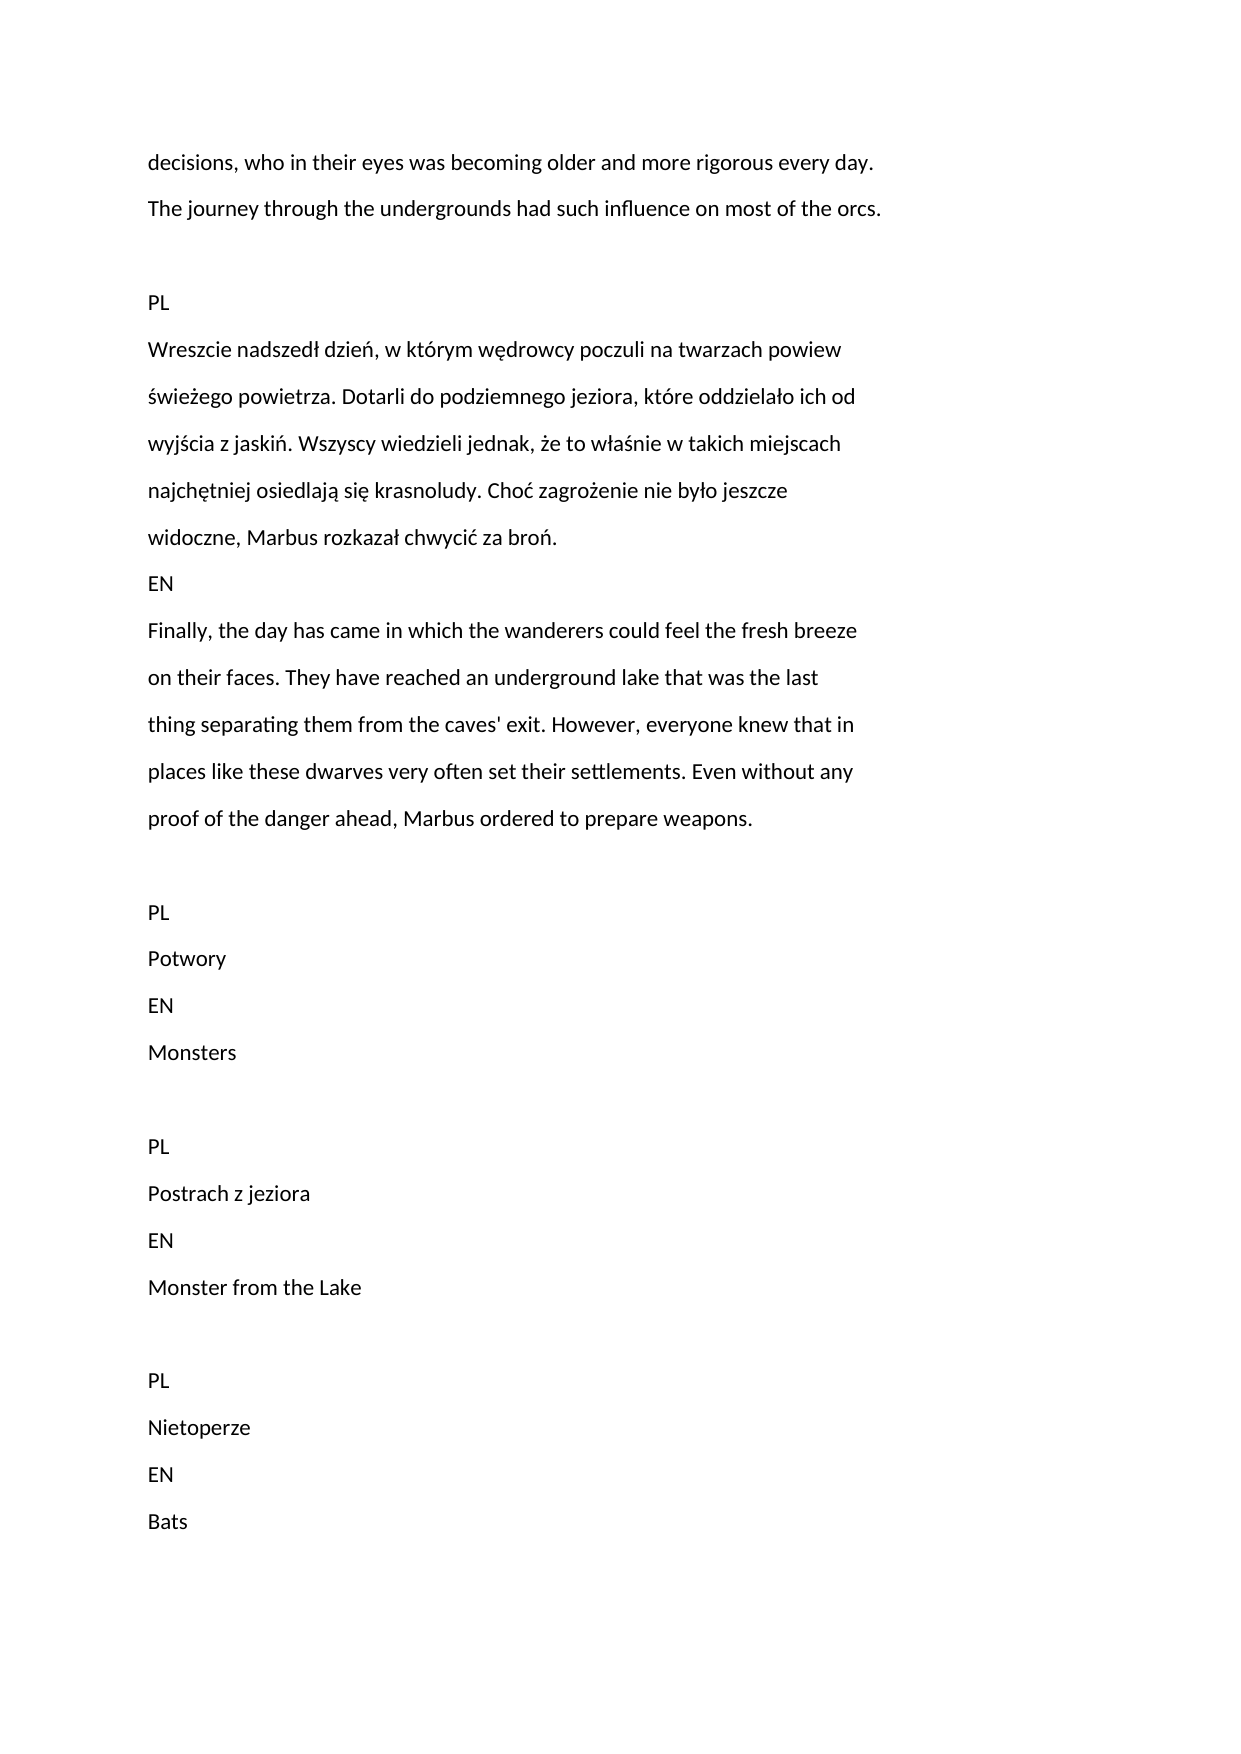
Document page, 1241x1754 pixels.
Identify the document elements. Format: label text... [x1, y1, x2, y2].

text Nietoperze [148, 1413, 1093, 1441]
text PL [148, 898, 1093, 926]
text PL [148, 1132, 1093, 1160]
text proof of the danger ahead, Marbus ordered to prepare weapons. [148, 804, 1093, 832]
text Finally, the day has came in which the wanderers could feel the fresh breeze [148, 616, 1093, 644]
text świeżego powietrza. Dotarli do podziemnego jeziora, które oddzielało ich od [148, 382, 1093, 410]
text widoczne, Marbus rozkazał chwycić za broń. [148, 523, 1093, 551]
text PL [148, 1366, 1093, 1394]
text places like these dwarves very often set their settlements. Even without any [148, 757, 1093, 785]
text EN [148, 569, 1093, 597]
text thing separating them from the caves' exit. However, everyone knew that in [148, 710, 1093, 738]
text PL [148, 288, 1093, 316]
text Wreszcie nadszedł dzień, w którym wędrowcy poczuli na twarzach powiew [148, 335, 1093, 363]
text The journey through the undergrounds had such influence on most of the orcs. [148, 194, 1093, 222]
text EN [148, 991, 1093, 1019]
text EN [148, 1460, 1093, 1488]
text on their faces. They have reached an underground lake that was the last [148, 663, 1093, 691]
text Monster from the Lake [148, 1273, 1093, 1301]
text decisions, who in their eyes was becoming older and more rigorous every day. [148, 148, 1093, 176]
text Potwory [148, 944, 1093, 972]
text Postrach z jeziora [148, 1179, 1093, 1207]
text Monsters [148, 1038, 1093, 1066]
text Bats [148, 1507, 1093, 1535]
text najchętniej osiedlają się krasnoludy. Choć zagrożenie nie było jeszcze [148, 476, 1093, 504]
text wyjścia z jaskiń. Wszyscy wiedzieli jednak, że to właśnie w takich miejscach [148, 429, 1093, 457]
text EN [148, 1226, 1093, 1254]
